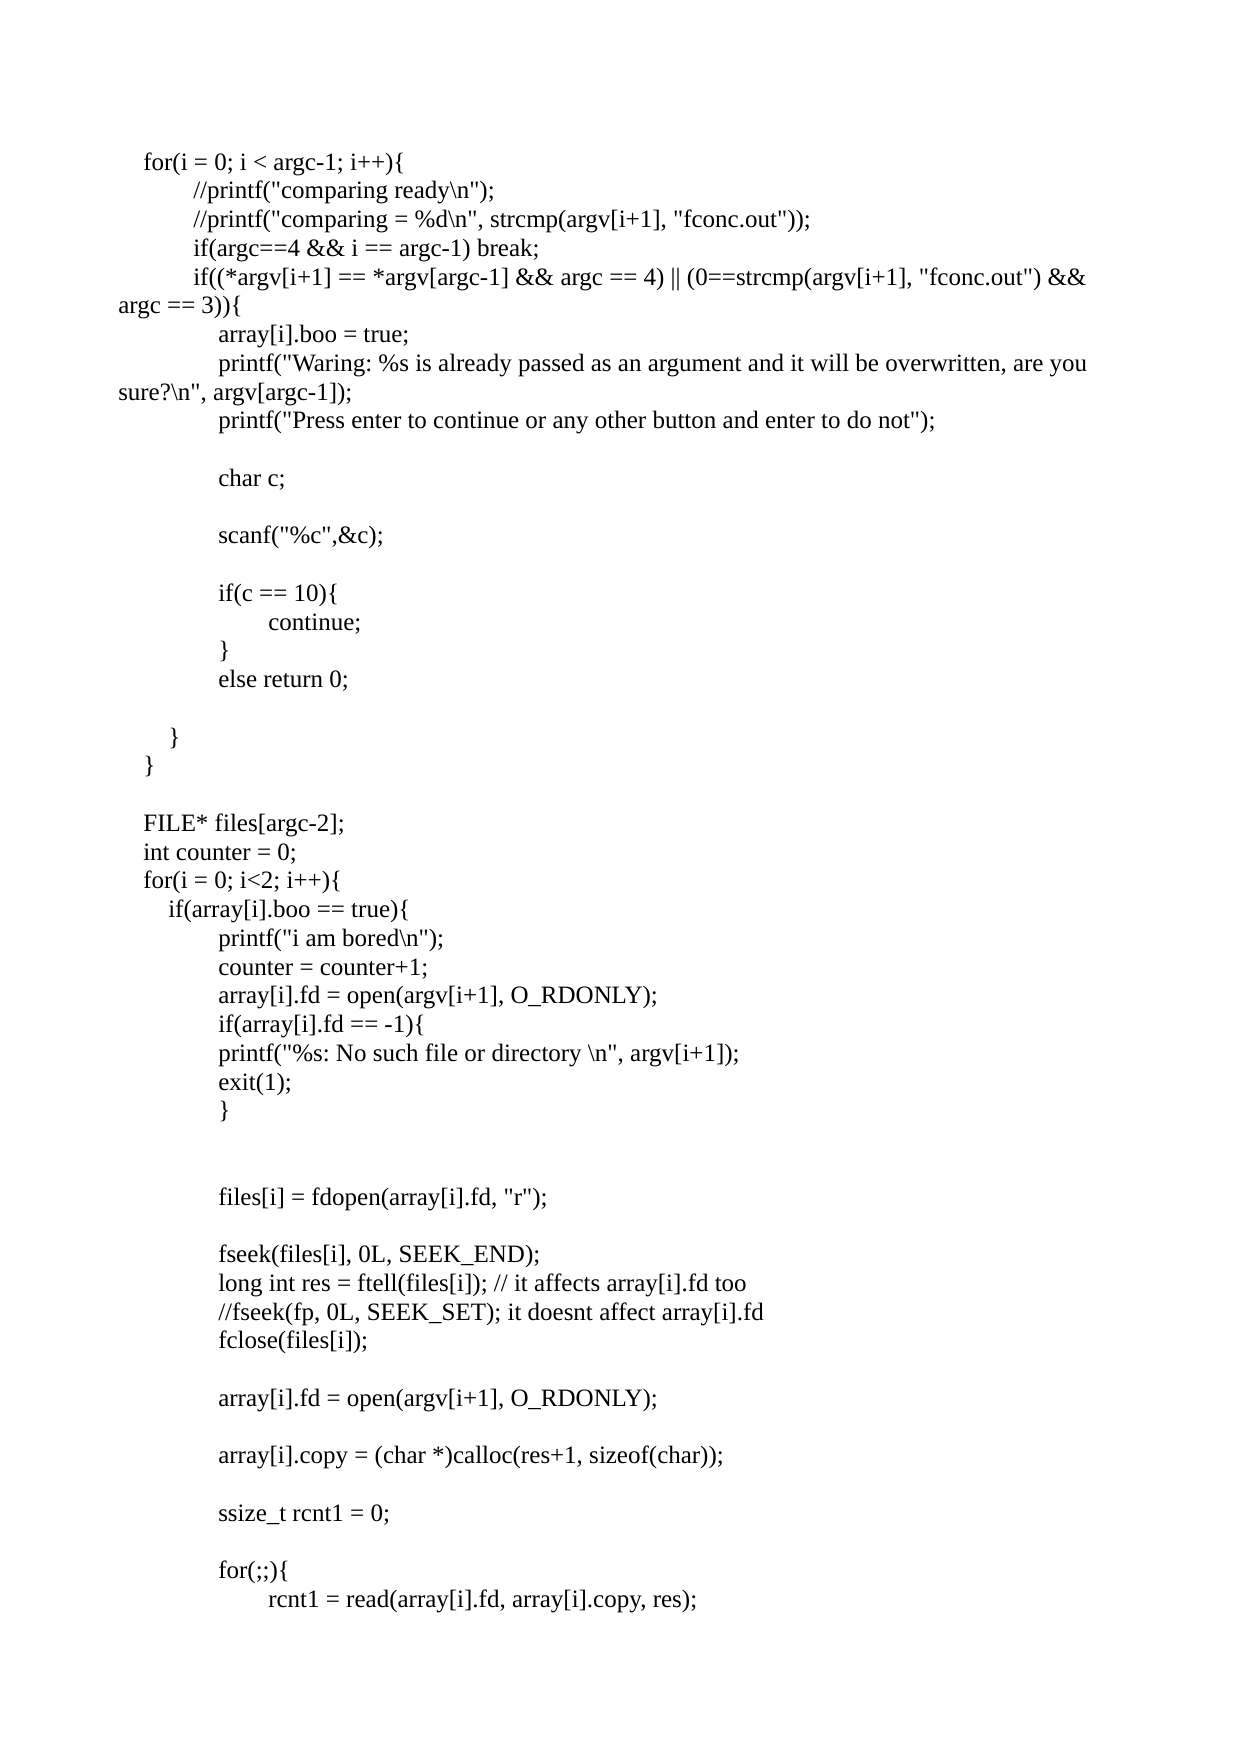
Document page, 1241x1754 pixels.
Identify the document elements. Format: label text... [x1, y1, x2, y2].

text for(i = 0; i < argc-1; i++){ [118, 147, 1122, 176]
text if(array[i].fd == -1){ [118, 1009, 1122, 1038]
text if(argc==4 && i == argc-1) break; [118, 233, 1122, 262]
text //fseek(fp, 0L, SEEK_SET); it doesnt affect array[i].fd [118, 1297, 1122, 1326]
text array[i].copy = (char *)calloc(res+1, sizeof(char)); [118, 1441, 1122, 1469]
text } [118, 722, 1122, 751]
text if(array[i].boo == true){ [118, 894, 1122, 923]
text array[i].fd = open(argv[i+1], O_RDONLY); [118, 1383, 1122, 1412]
text rcnt1 = read(array[i].fd, array[i].copy, res); [118, 1584, 1122, 1613]
text ssize_t rcnt1 = 0; [118, 1498, 1122, 1527]
text printf("Waring: %s is already passed as an argument and it will be overwritten, are you sure?\n", argv[argc-1]); [118, 348, 1122, 406]
text counter = counter+1; [118, 952, 1122, 981]
text printf("%s: No such file or directory \n", argv[i+1]); [118, 1038, 1122, 1067]
text } [118, 636, 1122, 664]
text for(i = 0; i<2; i++){ [118, 866, 1122, 894]
text } [118, 751, 1122, 779]
text array[i].fd = open(argv[i+1], O_RDONLY); [118, 981, 1122, 1009]
text long int res = ftell(files[i]); // it affects array[i].fd too [118, 1268, 1122, 1297]
text int counter = 0; [118, 837, 1122, 866]
text array[i].boo = true; [118, 319, 1122, 348]
text if((*argv[i+1] == *argv[argc-1] && argc == 4) || (0==strcmp(argv[i+1], "fconc.out") && argc == 3)){ [118, 262, 1122, 319]
text //printf("comparing ready\n"); [118, 176, 1122, 204]
text FILE* files[argc-2]; [118, 808, 1122, 837]
text fclose(files[i]); [118, 1326, 1122, 1354]
text files[i] = fdopen(array[i].fd, "r"); [118, 1182, 1122, 1211]
text printf("Press enter to continue or any other button and enter to do not"); [118, 406, 1122, 434]
text fseek(files[i], 0L, SEEK_END); [118, 1239, 1122, 1268]
text //printf("comparing = %d\n", strcmp(argv[i+1], "fconc.out")); [118, 204, 1122, 233]
text else return 0; [118, 664, 1122, 693]
text } [118, 1096, 1122, 1124]
text char c; [118, 463, 1122, 492]
text printf("i am bored\n"); [118, 923, 1122, 952]
text for(;;){ [118, 1556, 1122, 1584]
text if(c == 10){ [118, 578, 1122, 607]
text exit(1); [118, 1067, 1122, 1096]
text scanf("%c",&c); [118, 521, 1122, 549]
text continue; [118, 607, 1122, 636]
